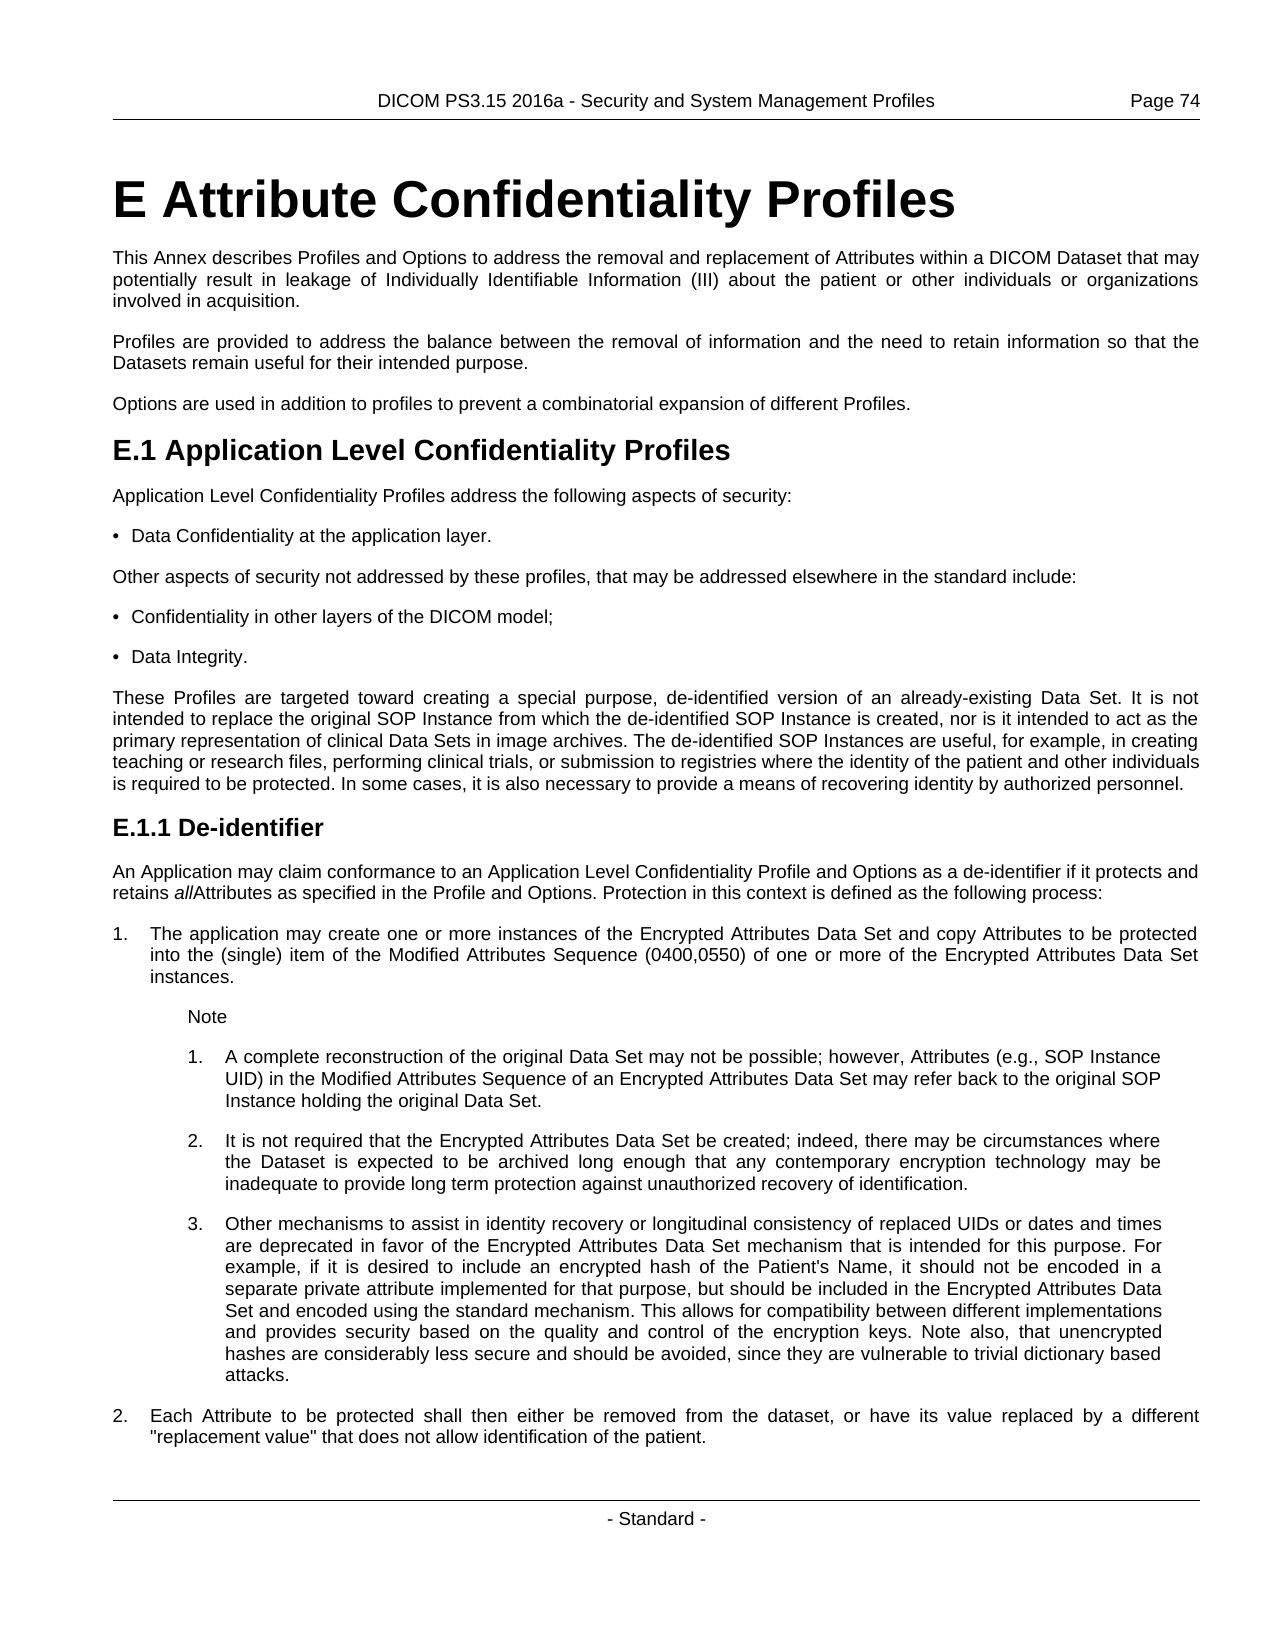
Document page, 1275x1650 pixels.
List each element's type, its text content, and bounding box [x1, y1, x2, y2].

list Data Integrity. [112, 646, 1200, 668]
text This Annex describes Profiles and Options to address the removal and replacement of Attributes within a DICOM Dataset that may potentially result in leakage of Individually Identifiable Information (III) about the patient or other individuals or organizations involved in acquisition. [112, 247, 1200, 312]
text An Application may claim conformance to an Application Level Confidentiality Profile and Options as a de-identifier if it protects and retains allAttributes as specified in the Profile and Options. Protection in this context is defined as the following process: [112, 861, 1200, 904]
list Other mechanisms to assist in identity recovery or longitudinal consistency of replaced UIDs or dates and times are deprecated in favor of the Encrypted Attributes Data Set mechanism that is intended for this purpose. For example, if it is desired to include an encrypted hash of the Patient's Name, it should not be encoded in a separate private attribute implemented for that purpose, but should be included in the Encrypted Attributes Data Set and encoded using the standard mechanism. This allows for compatibility between different implementations and provides security based on the quality and control of the encryption keys. Note also, that unencrypted hashes are considerably less secure and should be avoided, since they are vulnerable to trivial dictionary based attacks. [187, 1213, 1162, 1386]
text Options are used in addition to profiles to prevent a combinatorial expansion of different Profiles. [112, 392, 1200, 414]
text Profiles are provided to address the balance between the removal of information and the need to retain information so that the Datasets remain useful for their intended purpose. [112, 331, 1200, 374]
list It is not required that the Encrypted Attributes Data Set be created; indeed, there may be circumstances where the Dataset is expected to be archived long enough that any contemporary encryption technology may be inadequate to provide long term protection against unauthorized recovery of identification. [187, 1130, 1162, 1194]
list The application may create one or more instances of the Encrypted Attributes Data Set and copy Attributes to be protected into the (single) item of the Modified Attributes Sequence (0400,0550) of one or more of the Encrypted Attributes Data Set instances. [112, 922, 1200, 987]
text Application Level Confidentiality Profiles address the following aspects of security: [112, 485, 1200, 507]
text Other aspects of security not addressed by these profiles, that may be addressed elsewhere in the standard include: [112, 566, 1200, 587]
text E.1 Application Level Confidentiality Profiles [112, 433, 1200, 466]
text E Attribute Confidentiality Profiles [112, 169, 1200, 228]
list Confidentiality in other layers of the DICOM model; [112, 606, 1200, 627]
list Data Confidentiality at the application layer. [112, 525, 1200, 547]
text E.1.1 De-identifier [112, 813, 1200, 842]
list Each Attribute to be protected shall then either be removed from the dataset, or have its value replaced by a different "replacement value" that does not allow identification of the patient. [112, 1404, 1200, 1447]
list Note [150, 1006, 1162, 1027]
list A complete reconstruction of the original Data Set may not be possible; however, Attributes (e.g., SOP Instance UID) in the Modified Attributes Sequence of an Encrypted Attributes Data Set may refer back to the original SOP Instance holding the original Data Set. [187, 1046, 1162, 1111]
text These Profiles are targeted toward creating a special purpose, de-identified version of an already-existing Data Set. It is not intended to replace the original SOP Instance from which the de-identified SOP Instance is created, nor is it intended to act as the primary representation of clinical Data Sets in image archives. The de-identified SOP Instances are useful, for example, in creating teaching or research files, performing clinical trials, or submission to registries where the identity of the patient and other individuals is required to be protected. In some cases, it is also necessary to provide a means of recovering identity by authorized personnel. [112, 687, 1200, 794]
